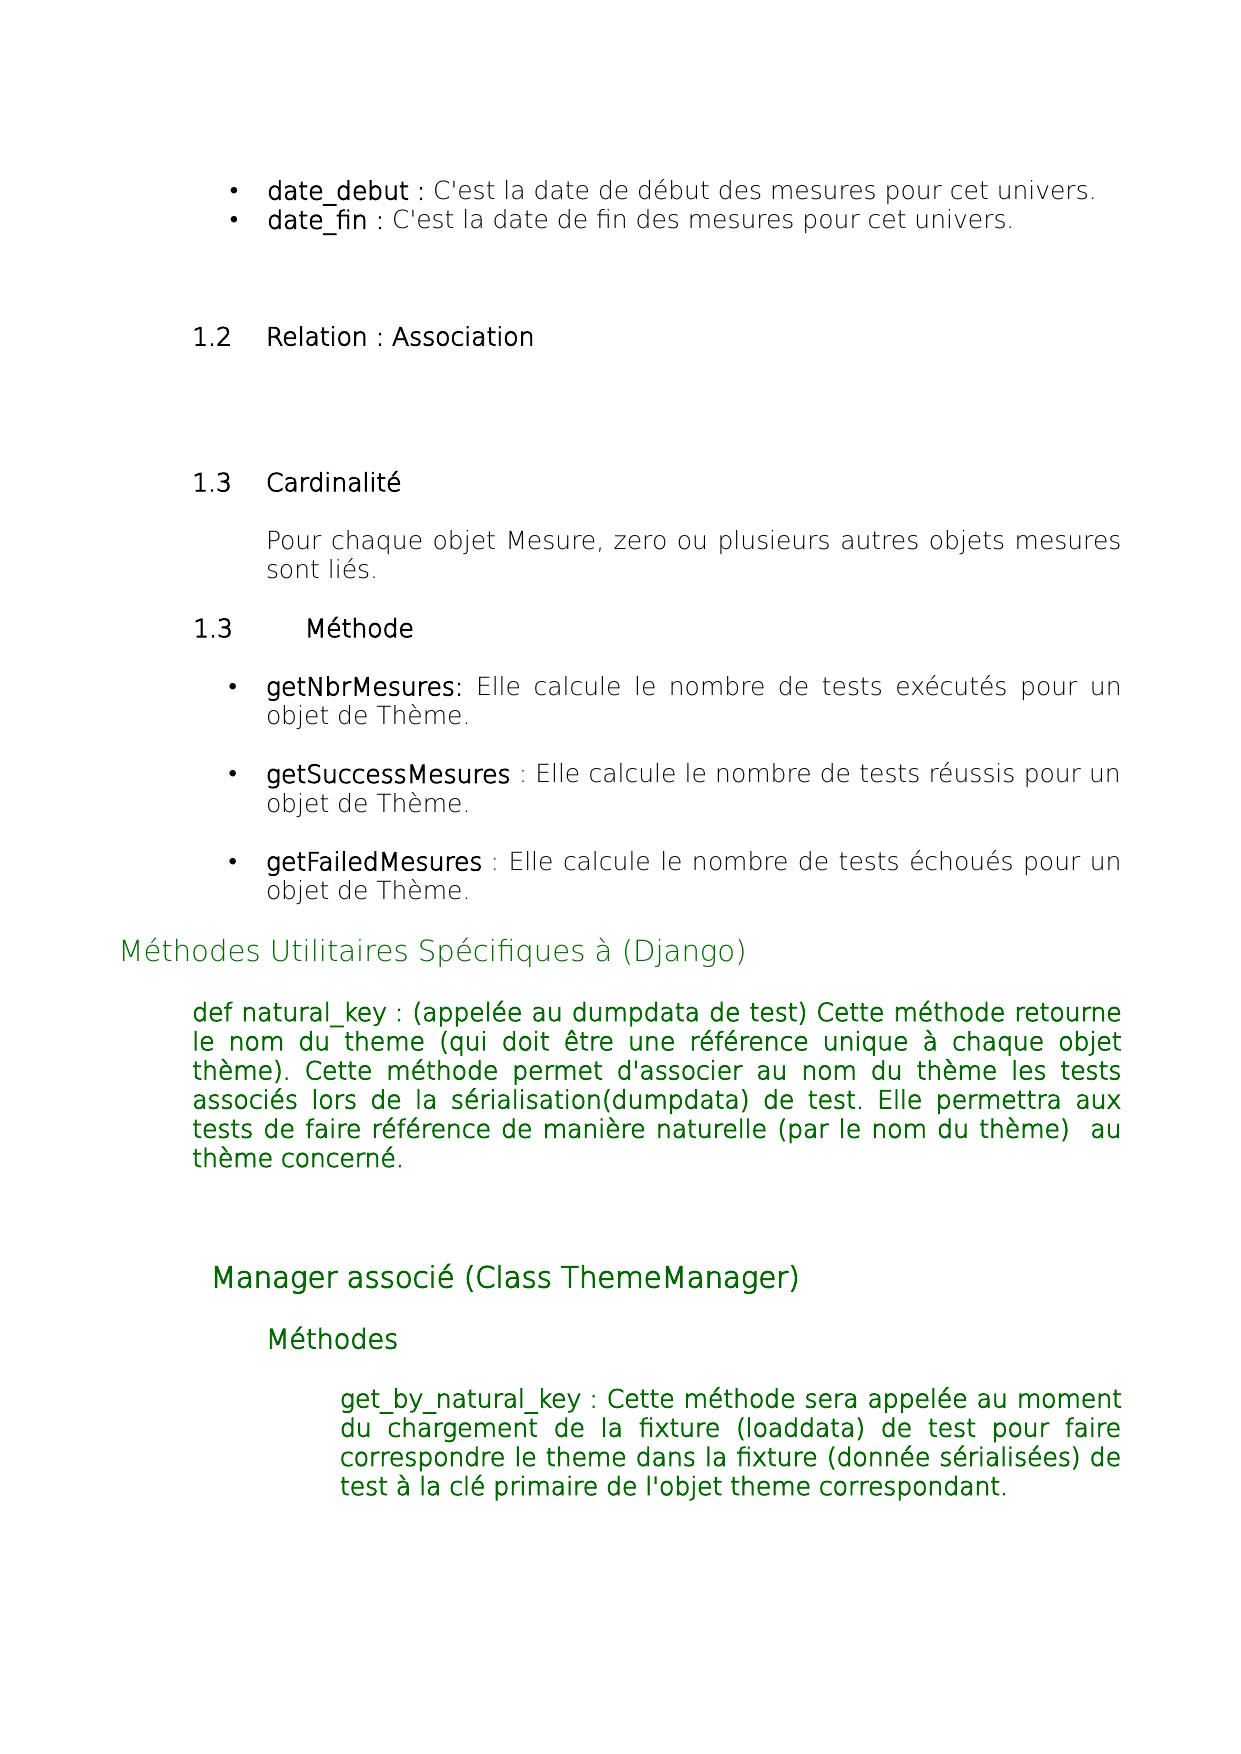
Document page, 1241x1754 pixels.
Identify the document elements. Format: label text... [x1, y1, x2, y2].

list Méthodes [266, 1323, 1122, 1355]
list Pour chaque objet Mesure, zero ou plusieurs autres objets mesures sont liés. [266, 526, 1122, 585]
text def natural_key : (appelée au dumpdata de test) Cette méthode retourne le nom du theme (qui doit être une référence unique à chaque objet thème). Cette méthode permet d'associer au nom du thème les tests associés lors de la sérialisation(dumpdata) de test. Elle permettra aux tests de faire référence de manière naturelle (par le nom du thème) au thème concerné. [192, 998, 1122, 1173]
list Relation : Association [192, 322, 1122, 351]
list date_fin : C'est la date de fin des mesures pour cet univers. [229, 206, 1122, 235]
list getFailedMesures : Elle calcule le nombre de tests échoués pour un objet de Thème. [228, 847, 1122, 906]
list Manager associé (Class ThemeManager) [118, 1260, 1122, 1294]
list getNbrMesures: Elle calcule le nombre de tests exécutés pour un objet de Thème. [228, 672, 1122, 731]
list get_by_natural_key : Cette méthode sera appelée au moment du chargement de la fixture (loaddata) de test pour faire correspondre le theme dans la fixture (donnée sérialisées) de test à la clé primaire de l'objet theme correspondant. [340, 1384, 1122, 1501]
list Cardinalité [192, 468, 1122, 497]
list getSuccessMesures : Elle calcule le nombre de tests réussis pour un objet de Thème. [228, 760, 1122, 818]
list date_debut : C'est la date de début des mesures pour cet univers. [229, 176, 1122, 206]
list Méthodes Utilitaires Spécifiques à (Django) [118, 935, 1122, 969]
list Méthode [193, 614, 1122, 643]
